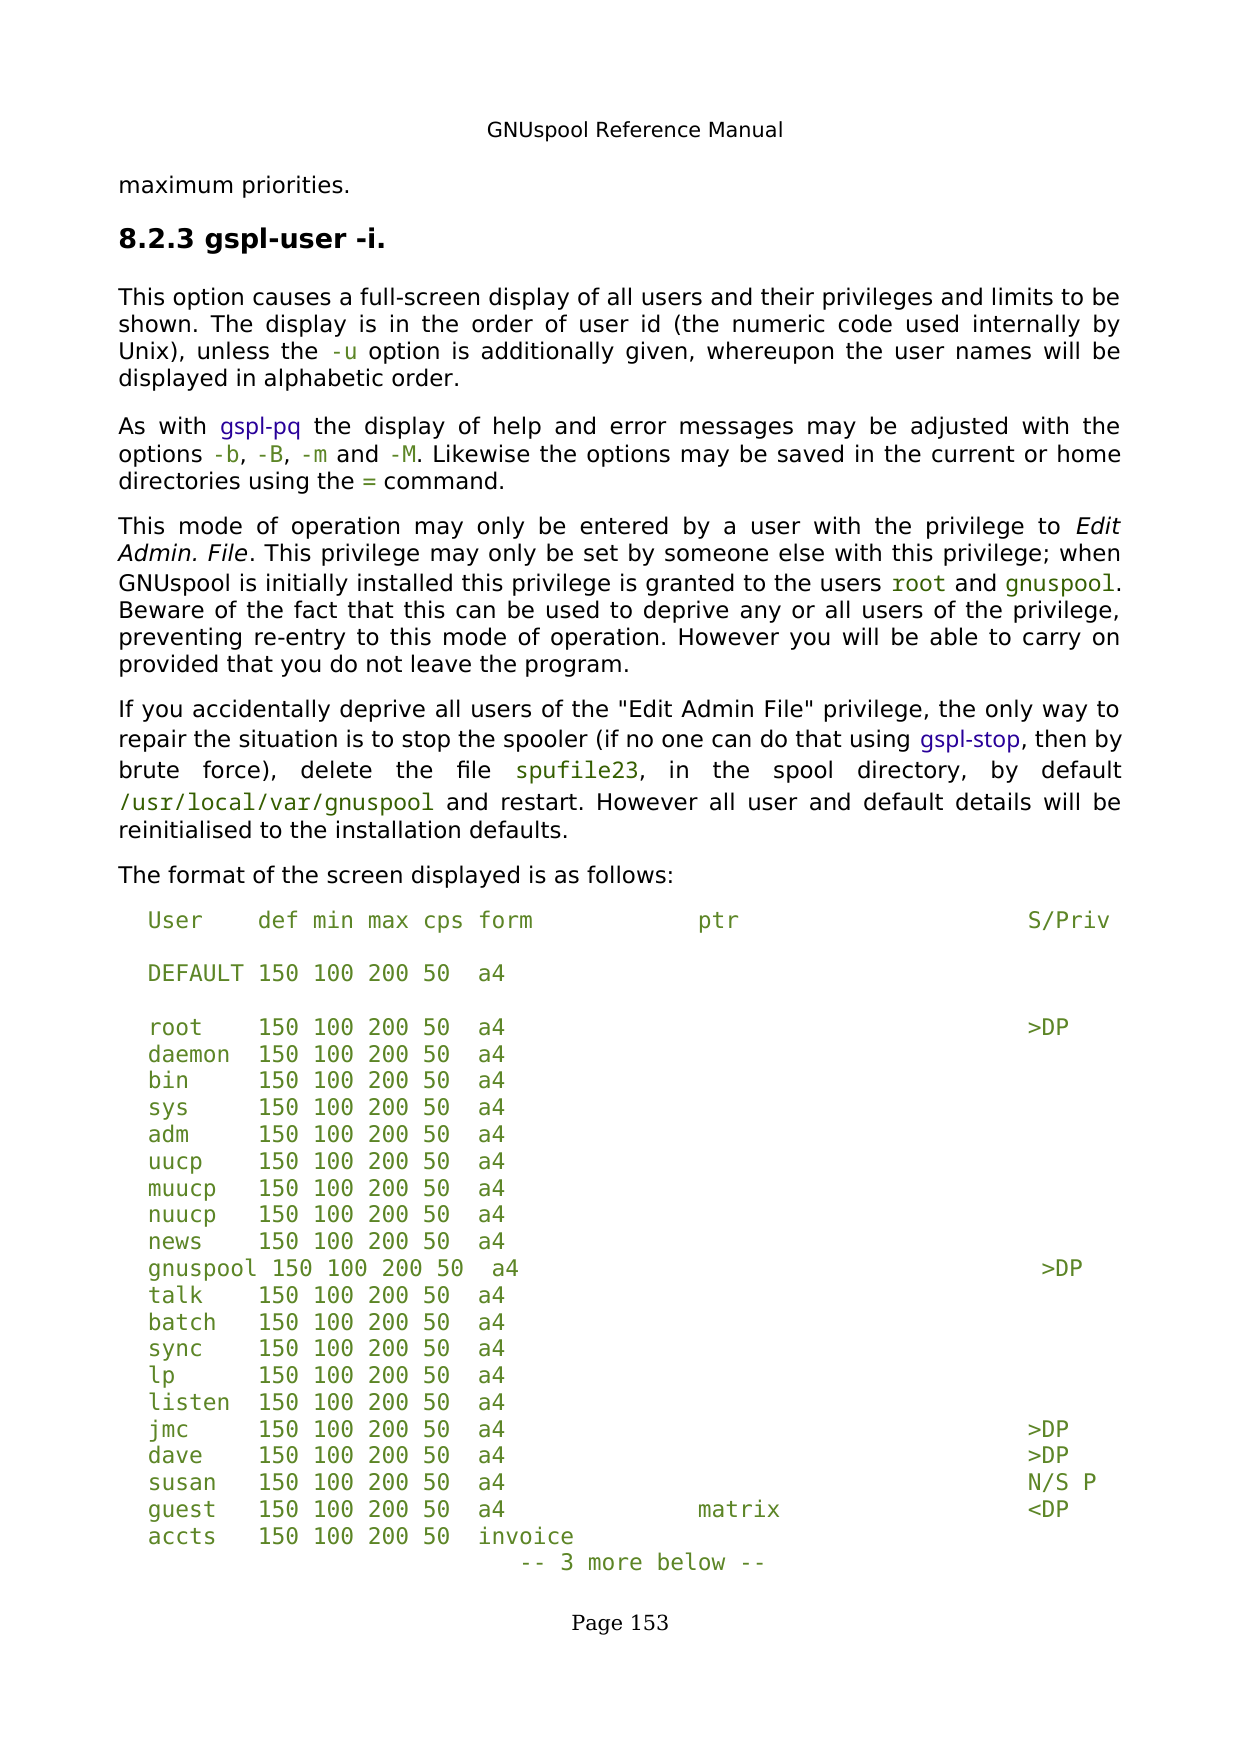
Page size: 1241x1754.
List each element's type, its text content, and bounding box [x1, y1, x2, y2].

text jmc 150 100 200 50 a4 >DP [148, 1416, 1122, 1442]
text adm 150 100 200 50 a4 [148, 1121, 1122, 1148]
text bin 150 100 200 50 a4 [148, 1068, 1122, 1094]
text The format of the screen displayed is as follows: [118, 862, 1122, 889]
text This option causes a full-screen display of all users and their privileges and limits to be shown. The display is in the order of user id (the numeric code used internally by Unix), unless the -u option is additionally given, whereupon the user names will be displayed in alphabetic order. [118, 284, 1122, 391]
text news 150 100 200 50 a4 [148, 1228, 1122, 1255]
text sys 150 100 200 50 a4 [148, 1094, 1122, 1121]
text If you accidentally deprive all users of the "Edit Admin File" privilege, the only way to repair the situation is to stop the spooler (if no one can do that using gspl-stop, then by brute force), delete the file spufile23, in the spool directory, by default /usr/local/var/gnuspool and restart. However all user and default details will be reinitialised to the installation defaults. [118, 696, 1122, 844]
text dave 150 100 200 50 a4 >DP [148, 1442, 1122, 1469]
text daemon 150 100 200 50 a4 [148, 1041, 1122, 1068]
text listen 150 100 200 50 a4 [148, 1389, 1122, 1416]
text User def min max cps form ptr S/Priv [148, 907, 1122, 934]
text As with gspl-pq the display of help and error messages may be adjusted with the options -b, -B, -m and -M. Likewise the options may be saved in the current or home directories using the = command. [118, 410, 1122, 494]
text uucp 150 100 200 50 a4 [148, 1148, 1122, 1175]
text muucp 150 100 200 50 a4 [148, 1175, 1122, 1202]
text nuucp 150 100 200 50 a4 [148, 1202, 1122, 1228]
text talk 150 100 200 50 a4 [148, 1282, 1122, 1309]
text lp 150 100 200 50 a4 [148, 1362, 1122, 1389]
text -- 3 more below -- [148, 1549, 1122, 1576]
text This mode of operation may only be entered by a user with the privilege to Edit Admin. File. This privilege may only be set by someone else with this privilege; when GNUspool is initially installed this privilege is granted to the users root and gnuspool. Beware of the fact that this can be used to deprive any or all users of the privilege, preventing re-entry to this mode of operation. However you will be able to carry on provided that you do not leave the program. [118, 513, 1122, 678]
text susan 150 100 200 50 a4 N/S P [148, 1469, 1122, 1496]
text sync 150 100 200 50 a4 [148, 1335, 1122, 1362]
text DEFAULT 150 100 200 50 a4 [148, 961, 1122, 987]
subtitle gspl-user -i. [118, 224, 1122, 255]
text maximum priorities. [118, 172, 1122, 199]
text batch 150 100 200 50 a4 [148, 1309, 1122, 1335]
text gnuspool 150 100 200 50 a4 >DP [148, 1255, 1122, 1282]
text accts 150 100 200 50 invoice [148, 1523, 1122, 1549]
text root 150 100 200 50 a4 >DP [148, 1014, 1122, 1041]
text guest 150 100 200 50 a4 matrix <DP [148, 1496, 1122, 1523]
